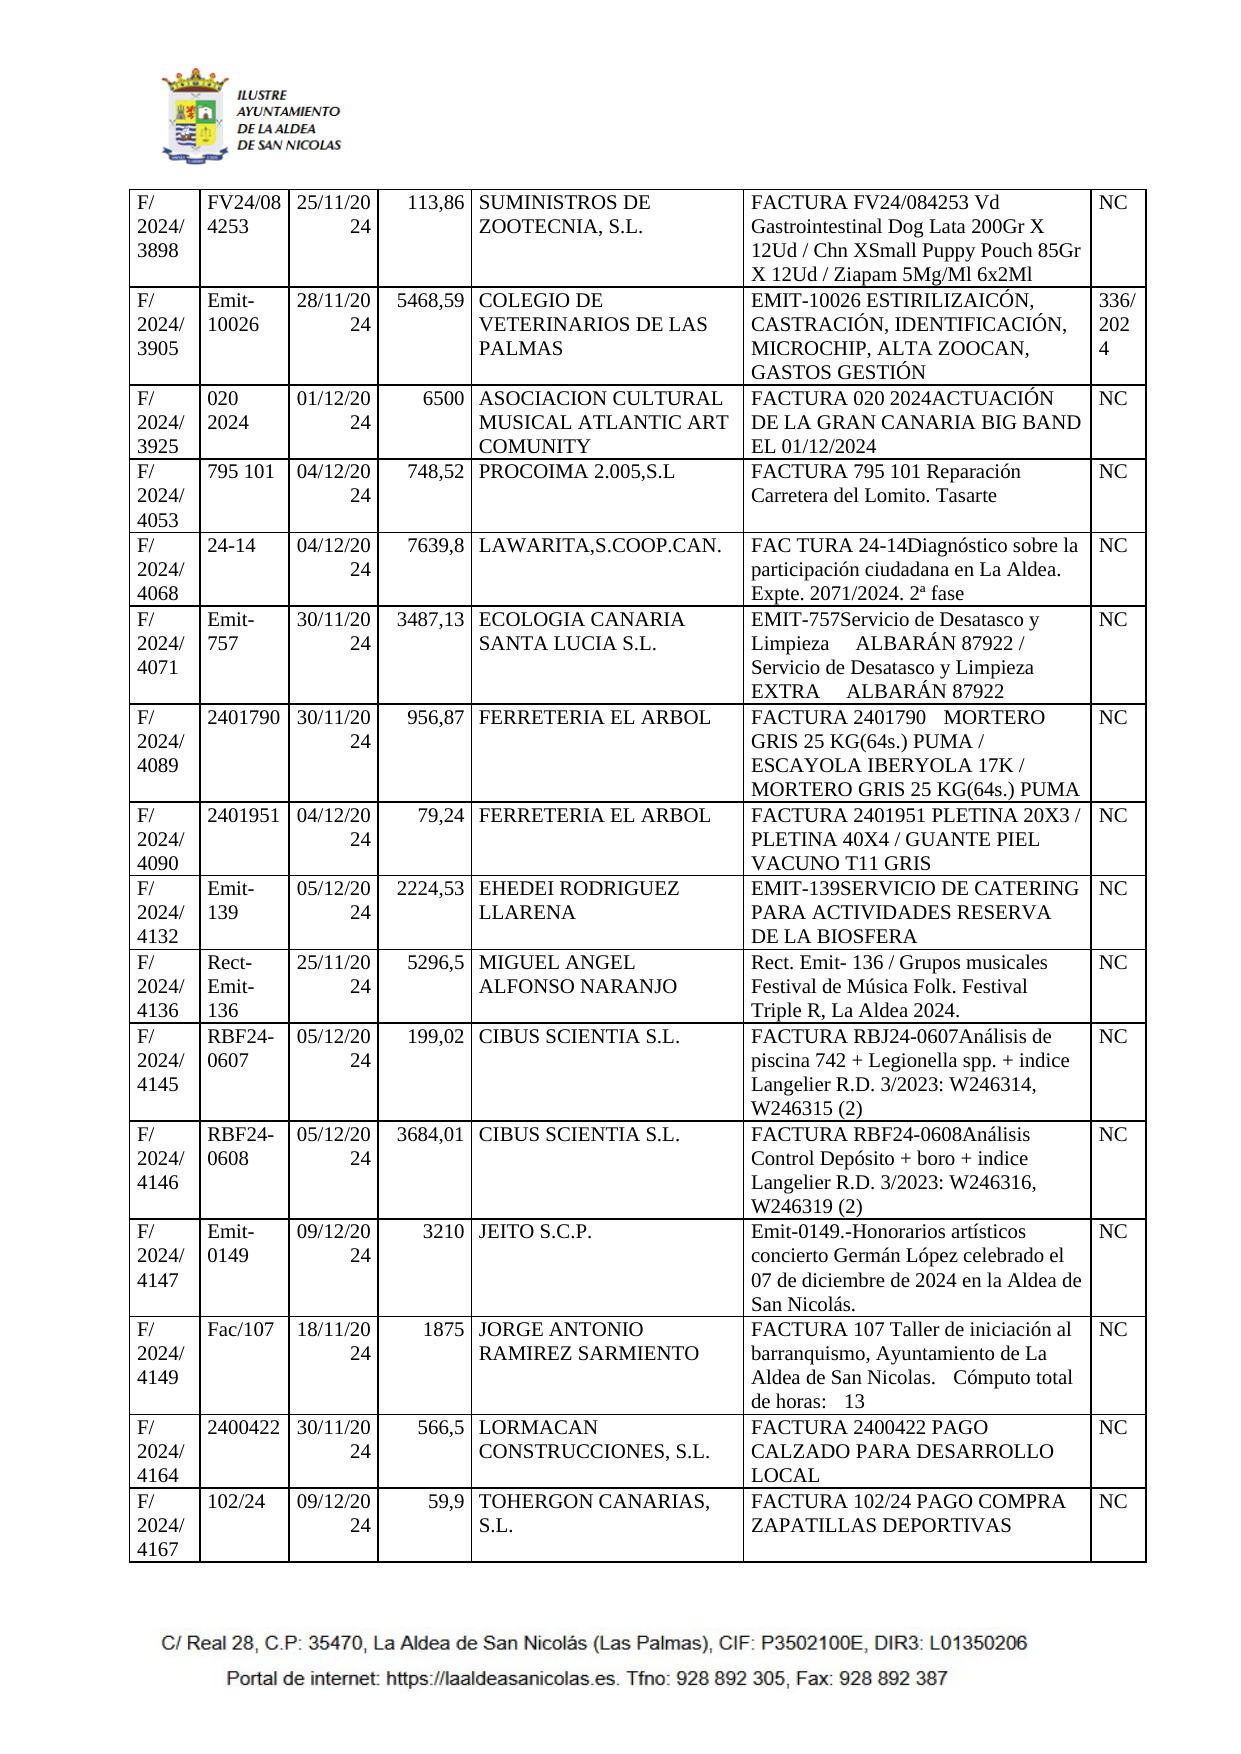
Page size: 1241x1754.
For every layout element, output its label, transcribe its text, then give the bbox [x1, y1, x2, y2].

table_cell F/2024/4136 [130, 950, 199, 1022]
table_cell NC [1092, 705, 1145, 801]
table_cell FAC TURA 24-14Diagnóstico sobre la participación ciudadana en La Aldea. Expte. 2071/2024. 2ª fase [744, 533, 1090, 605]
table_cell FACTURA RBF24-0608Análisis Control Depósito + boro + indice Langelier R.D. 3/2023: W246316, W246319 (2) [744, 1122, 1090, 1218]
table_cell FACTURA FV24/084253 Vd Gastrointestinal Dog Lata 200Gr X 12Ud / Chn XSmall Puppy Pouch 85Gr X 12Ud / Ziapam 5Mg/Ml 6x2Ml [744, 190, 1090, 286]
table_cell 2401951 [201, 803, 288, 875]
table_cell NC [1092, 1220, 1145, 1316]
table_cell 3684,01 [379, 1122, 471, 1218]
table_cell 24-14 [201, 533, 288, 605]
table_cell F/2024/3925 [130, 386, 199, 458]
table_cell FACTURA 2400422 PAGO CALZADO PARA DESARROLLO LOCAL [744, 1415, 1090, 1487]
table_cell F/2024/4147 [130, 1220, 199, 1316]
table_cell FV24/084253 [201, 190, 288, 286]
table_cell FACTURA RBJ24-0607Análisis de piscina 742 + Legionella spp. + indice Langelier R.D. 3/2023: W246314, W246315 (2) [744, 1024, 1090, 1120]
table_cell ASOCIACION CULTURAL MUSICAL ATLANTIC ART COMUNITY [472, 386, 743, 458]
table_cell FACTURA 102/24 PAGO COMPRA ZAPATILLAS DEPORTIVAS [744, 1489, 1090, 1561]
table_cell NC [1092, 876, 1145, 948]
table_cell 5296,5 [379, 950, 471, 1022]
table_cell JORGE ANTONIO RAMIREZ SARMIENTO [472, 1317, 743, 1413]
table_cell 2400422 [201, 1415, 288, 1487]
table_cell NC [1092, 533, 1145, 605]
table_cell 5468,59 [379, 288, 471, 384]
table_cell TOHERGON CANARIAS, S.L. [472, 1489, 743, 1561]
table_cell F/2024/4164 [130, 1415, 199, 1487]
table_cell FACTURA 2401951 PLETINA 20X3 / PLETINA 40X4 / GUANTE PIEL VACUNO T11 GRIS [744, 803, 1090, 875]
table_cell 05/12/2024 [290, 1024, 377, 1120]
table_cell LORMACAN CONSTRUCCIONES, S.L. [472, 1415, 743, 1487]
table_cell Emit- 10026 [201, 288, 288, 384]
picture [149, 1627, 1034, 1694]
table_cell F/2024/4071 [130, 607, 199, 703]
table_cell Emit-0149.-Honorarios artísticos concierto Germán López celebrado el 07 de diciembre de 2024 en la Aldea de San Nicolás. [744, 1220, 1090, 1316]
table_cell F/2024/4132 [130, 876, 199, 948]
table_cell 795 101 [201, 460, 288, 532]
table_cell NC [1092, 1024, 1145, 1120]
table_cell FACTURA 2401790 MORTERO GRIS 25 KG(64s.) PUMA / ESCAYOLA IBERYOLA 17K / MORTERO GRIS 25 KG(64s.) PUMA [744, 705, 1090, 801]
table_cell Emit- 139 [201, 876, 288, 948]
table_cell 01/12/2024 [290, 386, 377, 458]
table_cell ECOLOGIA CANARIA SANTA LUCIA S.L. [472, 607, 743, 703]
table_cell 113,86 [379, 190, 471, 286]
table_cell F/2024/4146 [130, 1122, 199, 1218]
table_cell JEITO S.C.P. [472, 1220, 743, 1316]
table_cell 25/11/2024 [290, 190, 377, 286]
table_cell COLEGIO DE VETERINARIOS DE LAS PALMAS [472, 288, 743, 384]
table_cell 30/11/2024 [290, 607, 377, 703]
table_cell 3210 [379, 1220, 471, 1316]
table_cell EMIT-139SERVICIO DE CATERING PARA ACTIVIDADES RESERVA DE LA BIOSFERA [744, 876, 1090, 948]
table_cell CIBUS SCIENTIA S.L. [472, 1122, 743, 1218]
table_cell EMIT-10026 ESTIRILIZAICÓN, CASTRACIÓN, IDENTIFICACIÓN, MICROCHIP, ALTA ZOOCAN, GASTOS GESTIÓN [744, 288, 1090, 384]
table_cell NC [1092, 1489, 1145, 1561]
table_cell Rect. Emit- 136 / Grupos musicales Festival de Música Folk. Festival Triple R, La Aldea 2024. [744, 950, 1090, 1022]
table_cell EMIT-757Servicio de Desatasco y Limpieza ALBARÁN 87922 / Servicio de Desatasco y Limpieza EXTRA ALBARÁN 87922 [744, 607, 1090, 703]
table_cell F/2024/3898 [130, 190, 199, 286]
table_cell Emit- 0149 [201, 1220, 288, 1316]
table_cell 199,02 [379, 1024, 471, 1120]
table_cell NC [1092, 607, 1145, 703]
table_cell SUMINISTROS DE ZOOTECNIA, S.L. [472, 190, 743, 286]
table_cell RBF24-0608 [201, 1122, 288, 1218]
table_cell NC [1092, 1415, 1145, 1487]
table_cell FERRETERIA EL ARBOL [472, 803, 743, 875]
table_cell 30/11/2024 [290, 1415, 377, 1487]
table_cell Emit- 757 [201, 607, 288, 703]
table_cell NC [1092, 460, 1145, 532]
table_cell 6500 [379, 386, 471, 458]
table_cell 102/24 [201, 1489, 288, 1561]
table_cell Rect-Emit- 136 [201, 950, 288, 1022]
table_cell 05/12/2024 [290, 876, 377, 948]
table_cell FERRETERIA EL ARBOL [472, 705, 743, 801]
table_cell 2224,53 [379, 876, 471, 948]
table_cell PROCOIMA 2.005,S.L [472, 460, 743, 532]
table_cell NC [1092, 386, 1145, 458]
table_cell F/2024/4149 [130, 1317, 199, 1413]
table_cell 3487,13 [379, 607, 471, 703]
table_cell NC [1092, 1122, 1145, 1218]
table_cell FACTURA 107 Taller de iniciación al barranquismo, Ayuntamiento de La Aldea de San Nicolas. Cómputo total de horas: 13 [744, 1317, 1090, 1413]
table_cell F/2024/4068 [130, 533, 199, 605]
table_cell 09/12/2024 [290, 1489, 377, 1561]
table_cell 04/12/2024 [290, 533, 377, 605]
table_cell NC [1092, 950, 1145, 1022]
table_cell 04/12/2024 [290, 803, 377, 875]
table_cell EHEDEI RODRIGUEZ LLARENA [472, 876, 743, 948]
table_cell MIGUEL ANGEL ALFONSO NARANJO [472, 950, 743, 1022]
table_cell 566,5 [379, 1415, 471, 1487]
table_cell F/2024/4145 [130, 1024, 199, 1120]
table_cell F/2024/4090 [130, 803, 199, 875]
table_cell F/2024/4053 [130, 460, 199, 532]
table_cell 020 2024 [201, 386, 288, 458]
table_cell RBF24-0607 [201, 1024, 288, 1120]
table_cell 09/12/2024 [290, 1220, 377, 1316]
table_cell 28/11/2024 [290, 288, 377, 384]
table_cell 05/12/2024 [290, 1122, 377, 1218]
table_cell FACTURA 795 101 Reparación Carretera del Lomito. Tasarte [744, 460, 1090, 532]
table_cell 336/2024 [1092, 288, 1145, 384]
table_cell F/2024/4089 [130, 705, 199, 801]
table_cell CIBUS SCIENTIA S.L. [472, 1024, 743, 1120]
table_cell 2401790 [201, 705, 288, 801]
table_cell 748,52 [379, 460, 471, 532]
table_cell NC [1092, 190, 1145, 286]
table_cell 79,24 [379, 803, 471, 875]
table_cell 30/11/2024 [290, 705, 377, 801]
table_cell NC [1092, 1317, 1145, 1413]
table_cell F/2024/3905 [130, 288, 199, 384]
table_cell 956,87 [379, 705, 471, 801]
table_cell F/2024/4167 [130, 1489, 199, 1561]
table_cell LAWARITA,S.COOP.CAN. [472, 533, 743, 605]
table_cell 25/11/2024 [290, 950, 377, 1022]
picture [148, 60, 357, 172]
table_cell 1875 [379, 1317, 471, 1413]
table_cell NC [1092, 803, 1145, 875]
table_cell 18/11/2024 [290, 1317, 377, 1413]
table_cell 59,9 [379, 1489, 471, 1561]
table_cell FACTURA 020 2024ACTUACIÓN DE LA GRAN CANARIA BIG BAND EL 01/12/2024 [744, 386, 1090, 458]
table_cell 7639,8 [379, 533, 471, 605]
table_cell Fac/107 [201, 1317, 288, 1413]
table_cell 04/12/2024 [290, 460, 377, 532]
